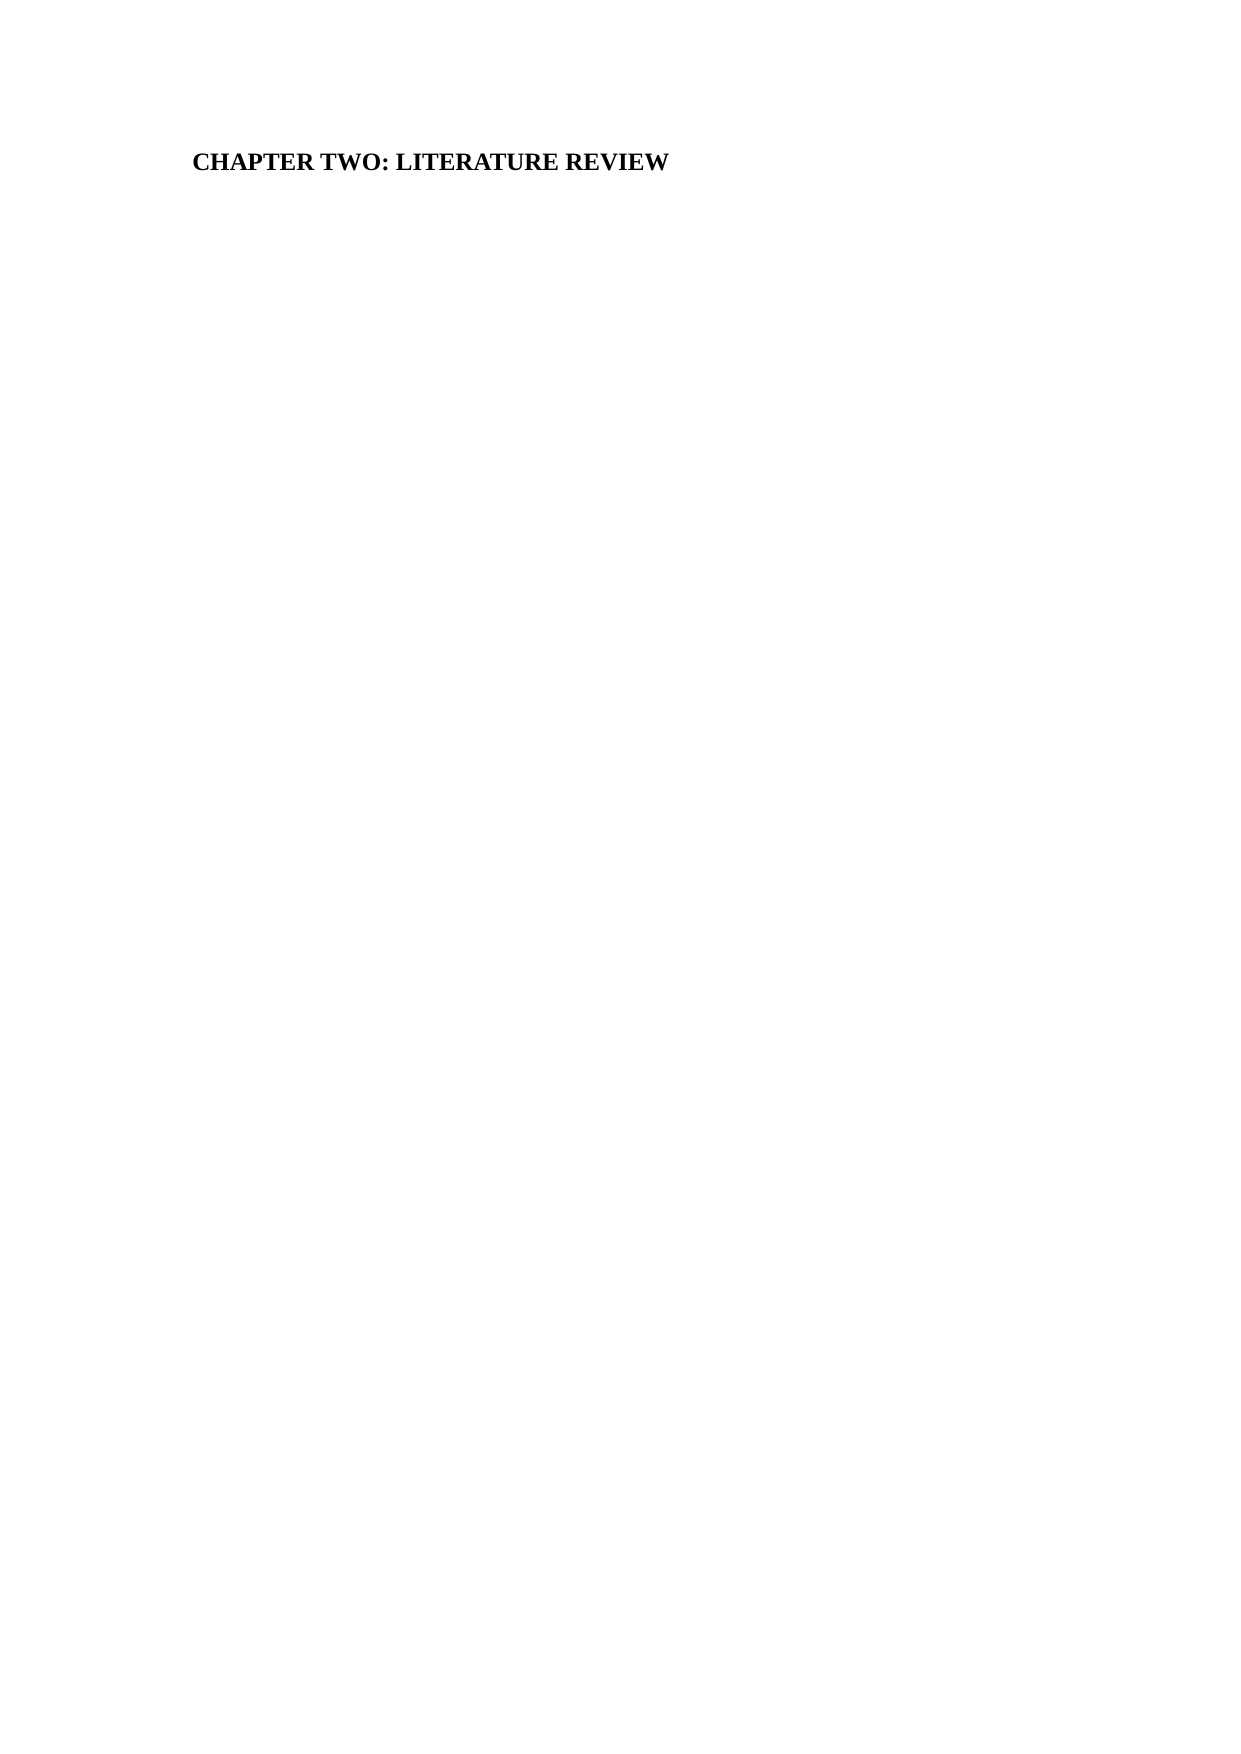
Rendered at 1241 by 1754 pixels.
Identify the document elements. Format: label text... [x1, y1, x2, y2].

text CHAPTER TWO: LITERATURE REVIEW [118, 147, 1122, 176]
